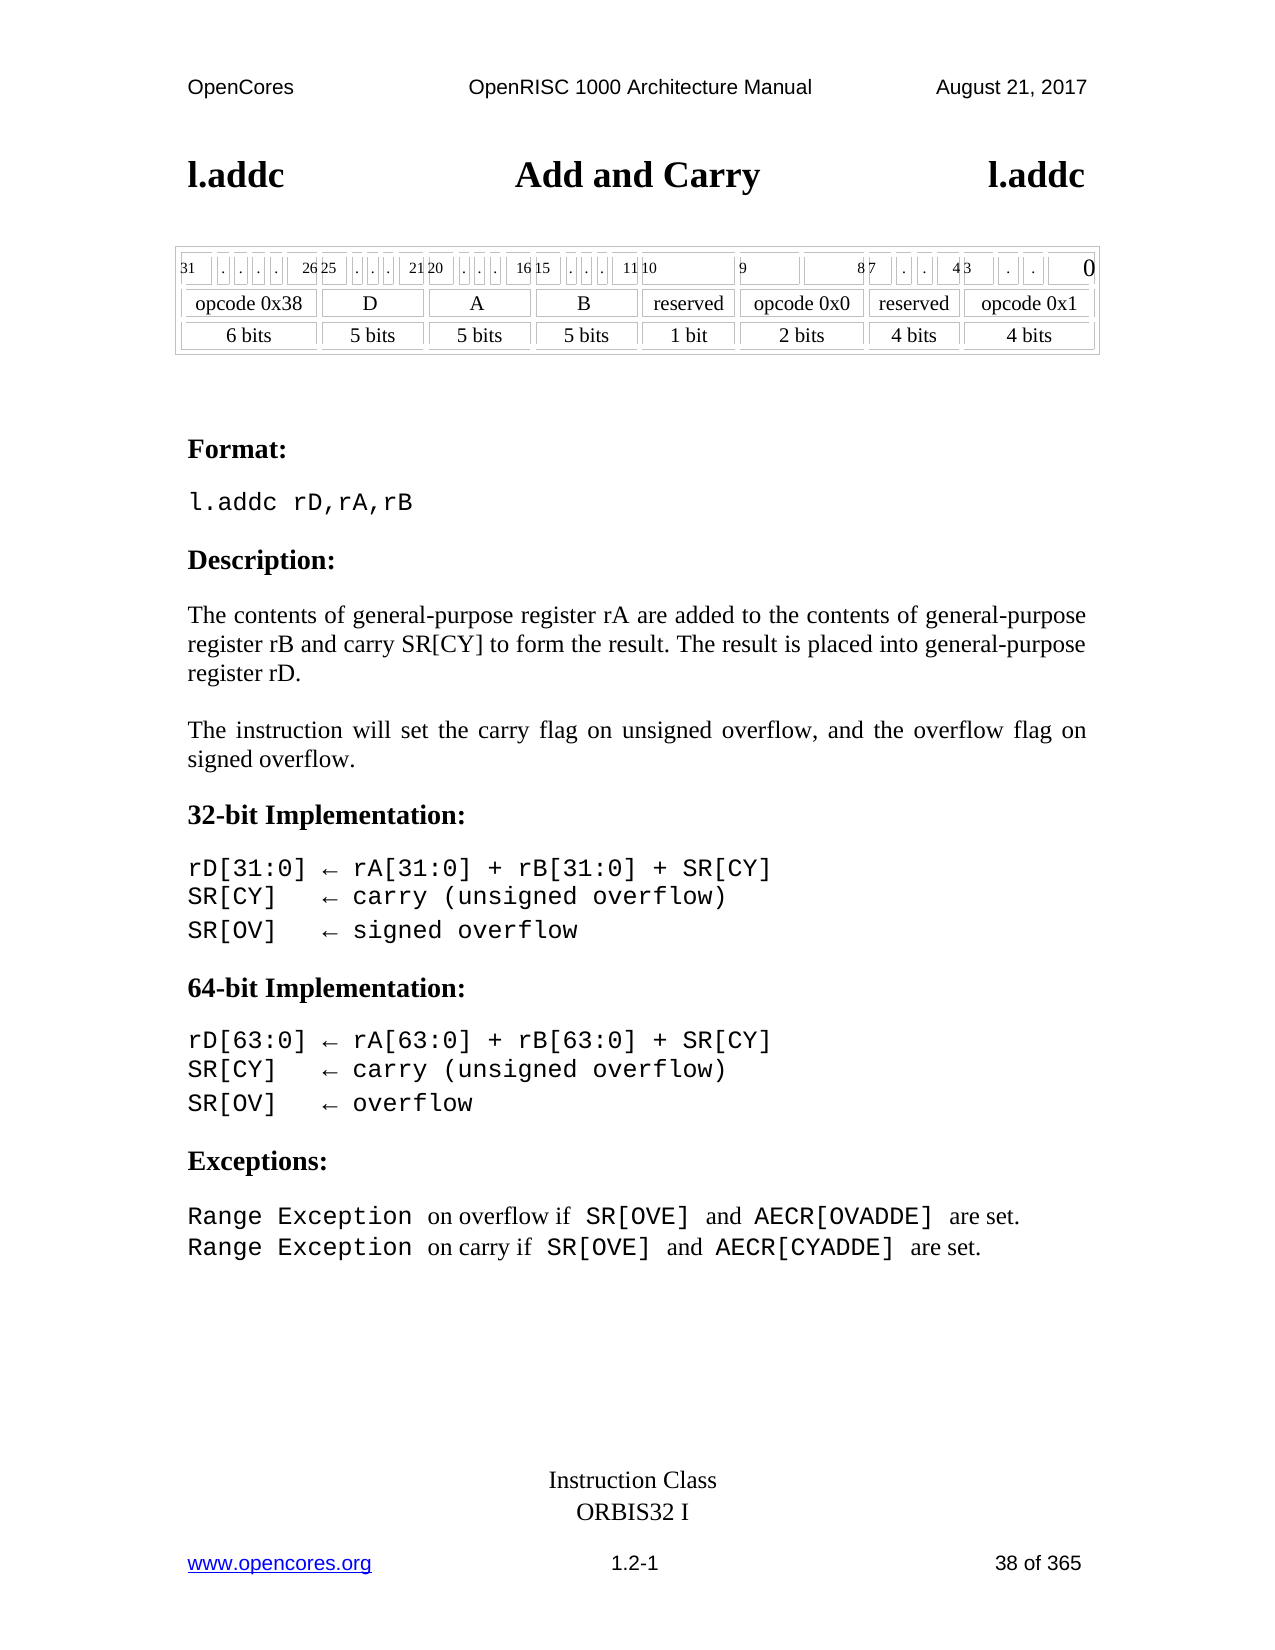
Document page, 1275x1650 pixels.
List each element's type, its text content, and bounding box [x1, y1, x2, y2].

text Format: [187, 432, 1087, 464]
text The instruction will set the carry flag on unsigned overflow, and the overflow flag on signed overflow. [187, 715, 1087, 773]
text Range Exception on carry if SR[OVE] and AECR[CYADDE] are set. [187, 1232, 1087, 1263]
text Range Exception on overflow if SR[OVE] and AECR[OVADDE] are set. [187, 1201, 1087, 1232]
text rD[63:0] ← rA[63:0] + rB[63:0] + SR[CY] SR[CY] ← carry (unsigned overflow) SR[OV] ← overflow [187, 1028, 1087, 1119]
text rD[31:0] ← rA[31:0] + rB[31:0] + SR[CY] SR[CY] ← carry (unsigned overflow) SR[OV] ← signed overflow [187, 855, 1087, 946]
text Description: [187, 543, 1087, 575]
text 32-bit Implementation: [187, 798, 1087, 830]
text l.addc rD,rA,rB [187, 489, 1087, 518]
text 64-bit Implementation: [187, 971, 1087, 1003]
text The contents of general-purpose register rA are added to the contents of general-purpose register rB and carry SR[CY] to form the result. The result is placed into general-purpose register rD. [187, 600, 1087, 687]
text Exceptions: [187, 1144, 1087, 1176]
